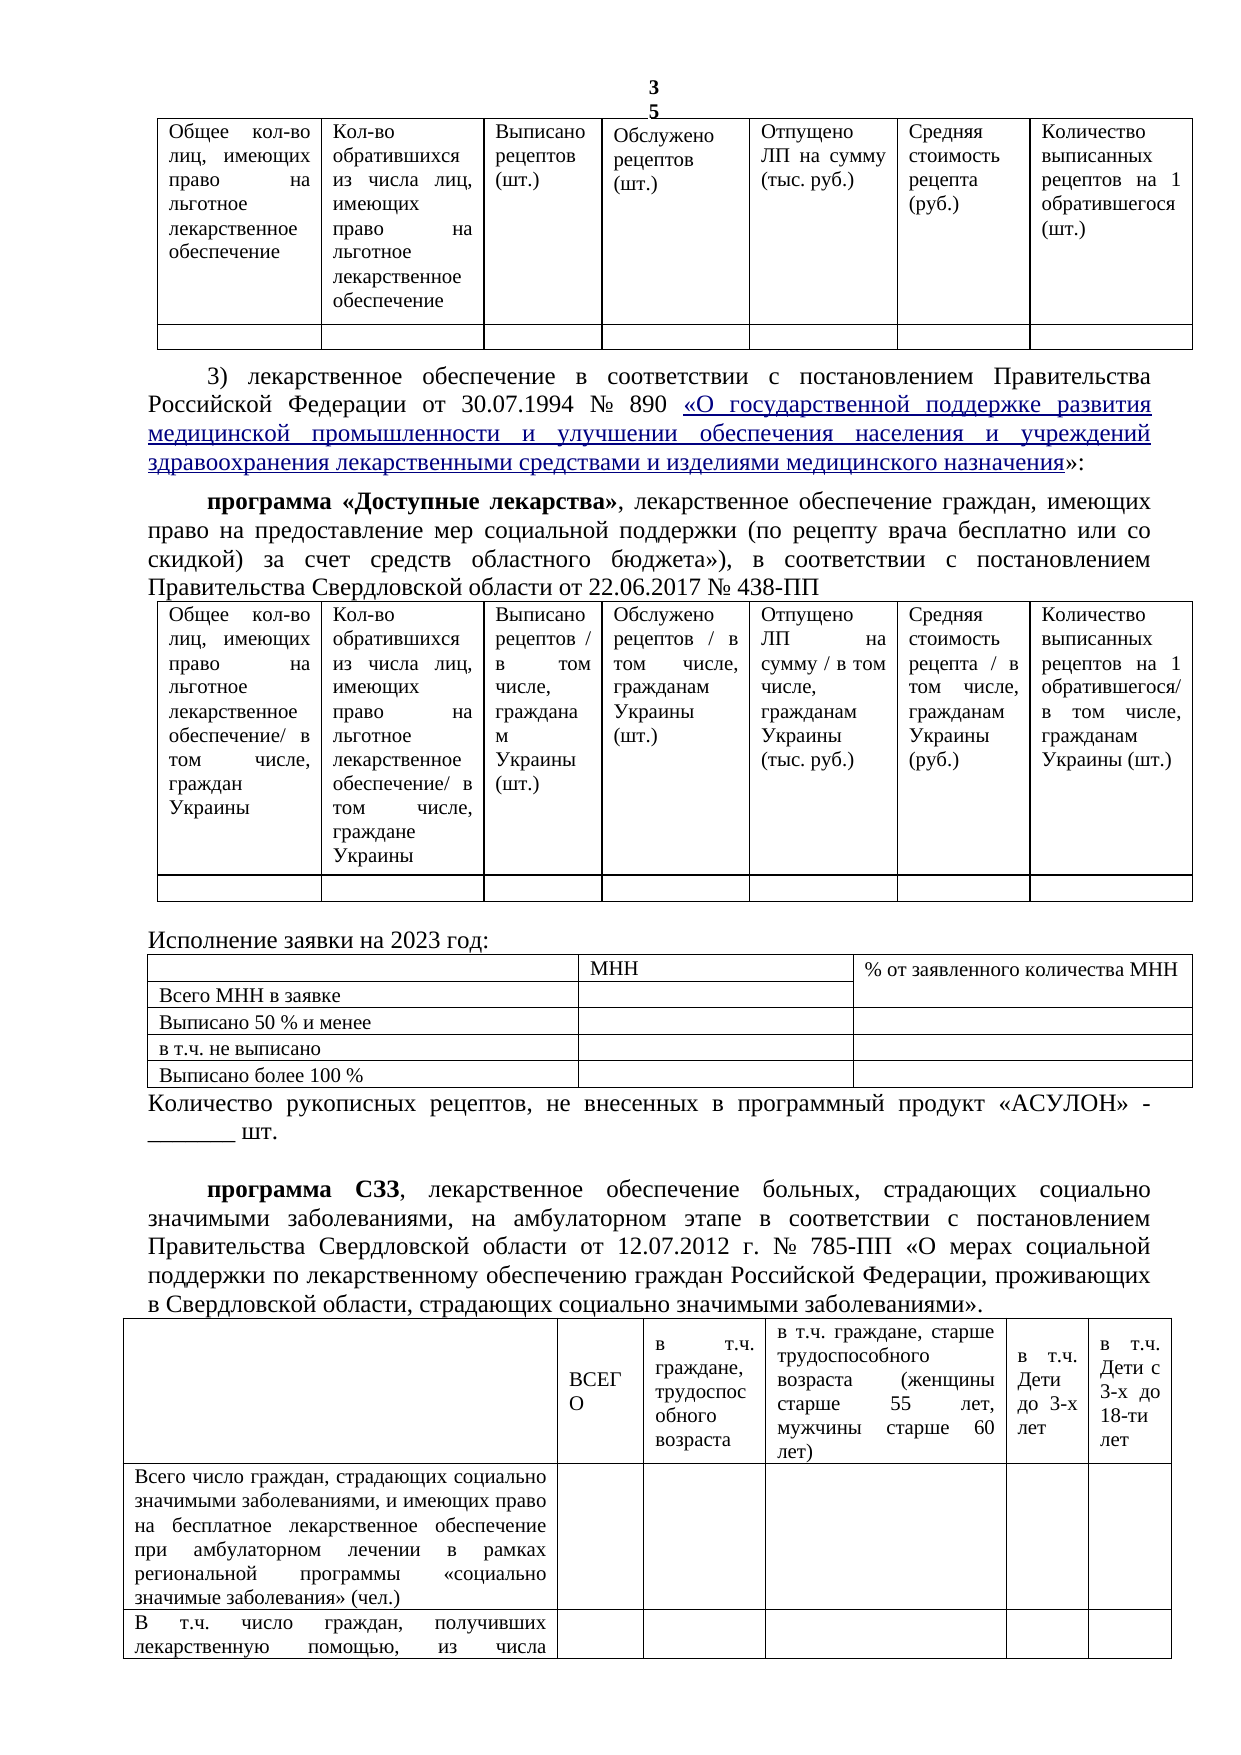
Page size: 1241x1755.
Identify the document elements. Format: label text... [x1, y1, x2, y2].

table_cell [603, 876, 749, 901]
table_cell [1031, 325, 1192, 349]
table_cell [644, 1610, 765, 1658]
table_cell [1089, 1464, 1171, 1609]
table_cell [1089, 1610, 1171, 1658]
table_header в т.ч. Дети с 3-х до 18-ти лет [1089, 1319, 1171, 1463]
table_cell [1031, 876, 1192, 901]
table_cell [1007, 1610, 1088, 1658]
table_header Кол-во обратившихся из числа лиц, имеющих право на льготное лекарственное обеспечение [322, 119, 483, 324]
table_header МНН [579, 955, 853, 981]
table_cell [158, 876, 321, 901]
table_cell [485, 876, 601, 901]
table_header Выписано рецептов / в том числе, гражданам Украины (шт.) [485, 602, 601, 874]
table_header Выписано рецептов (шт.) [485, 119, 601, 324]
table_cell [854, 1061, 1192, 1087]
table_header Обслужено рецептов / в том числе, гражданам Украины (шт.) [603, 602, 749, 874]
table_cell [766, 1464, 1006, 1609]
table_header Отпущено ЛП на сумму / в том числе, гражданам Украины (тыс. руб.) [750, 602, 897, 874]
table_cell [485, 325, 601, 349]
table_header в т.ч. граждане, старше трудоспособного возраста (женщины старше 55 лет, мужчины старше 60 лет) [766, 1319, 1006, 1463]
table_header [148, 955, 578, 981]
table_cell Выписано 50 % и менее [148, 1008, 578, 1034]
table_header Общее кол-во лиц, имеющих право на льготное лекарственное обеспечение/ в том числе, граждан Украины [158, 602, 321, 874]
table_cell [854, 1008, 1192, 1034]
table_header в т.ч. граждане, трудоспособного возраста [644, 1319, 765, 1463]
table_header Кол-во обратившихся из числа лиц, имеющих право на льготное лекарственное обеспечение/ в том числе, граждане Украины [322, 602, 483, 874]
table_cell [603, 325, 749, 349]
text программа «Доступные лекарства», лекарственное обеспечение граждан, имеющих право на предоставление мер социальной поддержки (по рецепту врача бесплатно или со скидкой) за счет средств областного бюджета»), в соответствии с постановлением Правительства Свердловской области от 22.06.2017 № 438-ПП [148, 486, 1152, 601]
table_header Количество выписанных рецептов на 1 обратившегося/ в том числе, гражданам Украины (шт.) [1031, 602, 1192, 874]
table_header ВСЕГО [558, 1319, 643, 1463]
text программа СЗЗ, лекарственное обеспечение больных, страдающих социально значимыми заболеваниями, на амбулаторном этапе в соответствии с постановлением Правительства Свердловской области от 12.07.2012 г. № 785-ПП «О мерах социальной поддержки по лекарственному обеспечению граждан Российской Федерации, проживающих в Свердловской области, страдающих социально значимыми заболеваниями». [148, 1174, 1152, 1318]
table_header Обслужено рецептов (шт.) [603, 119, 749, 324]
table_cell [322, 325, 483, 349]
table_cell В т.ч. число граждан, получивших лекарственную помощью, из числа [124, 1610, 557, 1658]
table_cell [766, 1610, 1006, 1658]
table_cell [750, 325, 897, 349]
table_cell [579, 1035, 853, 1060]
table_header % от заявленного количества МНН [854, 955, 1192, 1007]
table_cell [558, 1464, 643, 1609]
table_cell Всего число граждан, страдающих социально значимыми заболеваниями, и имеющих право на бесплатное лекарственное обеспечение при амбулаторном лечении в рамках региональной программы «социально значимые заболевания» (чел.) [124, 1464, 557, 1609]
table_cell [579, 1061, 853, 1087]
table_cell [158, 325, 321, 349]
table_header Средняя стоимость рецепта / в том числе, гражданам Украины (руб.) [898, 602, 1029, 874]
table_cell в т.ч. не выписано [148, 1035, 578, 1060]
table_header Средняя стоимость рецепта (руб.) [898, 119, 1029, 324]
table_cell [1007, 1464, 1088, 1609]
table_header Общее кол-во лиц, имеющих право на льготное лекарственное обеспечение [158, 119, 321, 324]
table_cell [579, 1008, 853, 1034]
table_header Количество выписанных рецептов на 1 обратившегося (шт.) [1031, 119, 1192, 324]
table_cell Выписано более 100 % [148, 1061, 578, 1087]
table_cell [579, 982, 853, 1007]
table_cell [854, 1035, 1192, 1060]
text 3) лекарственное обеспечение в соответствии с постановлением Правительства Российской Федерации от 30.07.1994 № 890 «О государственной поддержке развития медицинской промышленности и улучшении обеспечения населения и учреждений здравоохранения лекарственными средствами и изделиями медицинского назначения»: [148, 361, 1152, 476]
table_header Отпущено ЛП на сумму (тыс. руб.) [750, 119, 897, 324]
table_cell [898, 876, 1029, 901]
text Исполнение заявки на 2023 год: [148, 926, 1152, 954]
table_cell [322, 876, 483, 901]
table_header [124, 1319, 557, 1463]
table_cell [644, 1464, 765, 1609]
table_cell [750, 876, 897, 901]
table_cell Всего МНН в заявке [148, 982, 578, 1007]
table_header в т.ч. Дети до 3-х лет [1007, 1319, 1088, 1463]
table_cell [898, 325, 1029, 349]
text Количество рукописных рецептов, не внесенных в программный продукт «АСУЛОН» - _______ шт. [148, 1088, 1152, 1145]
table_cell [558, 1610, 643, 1658]
